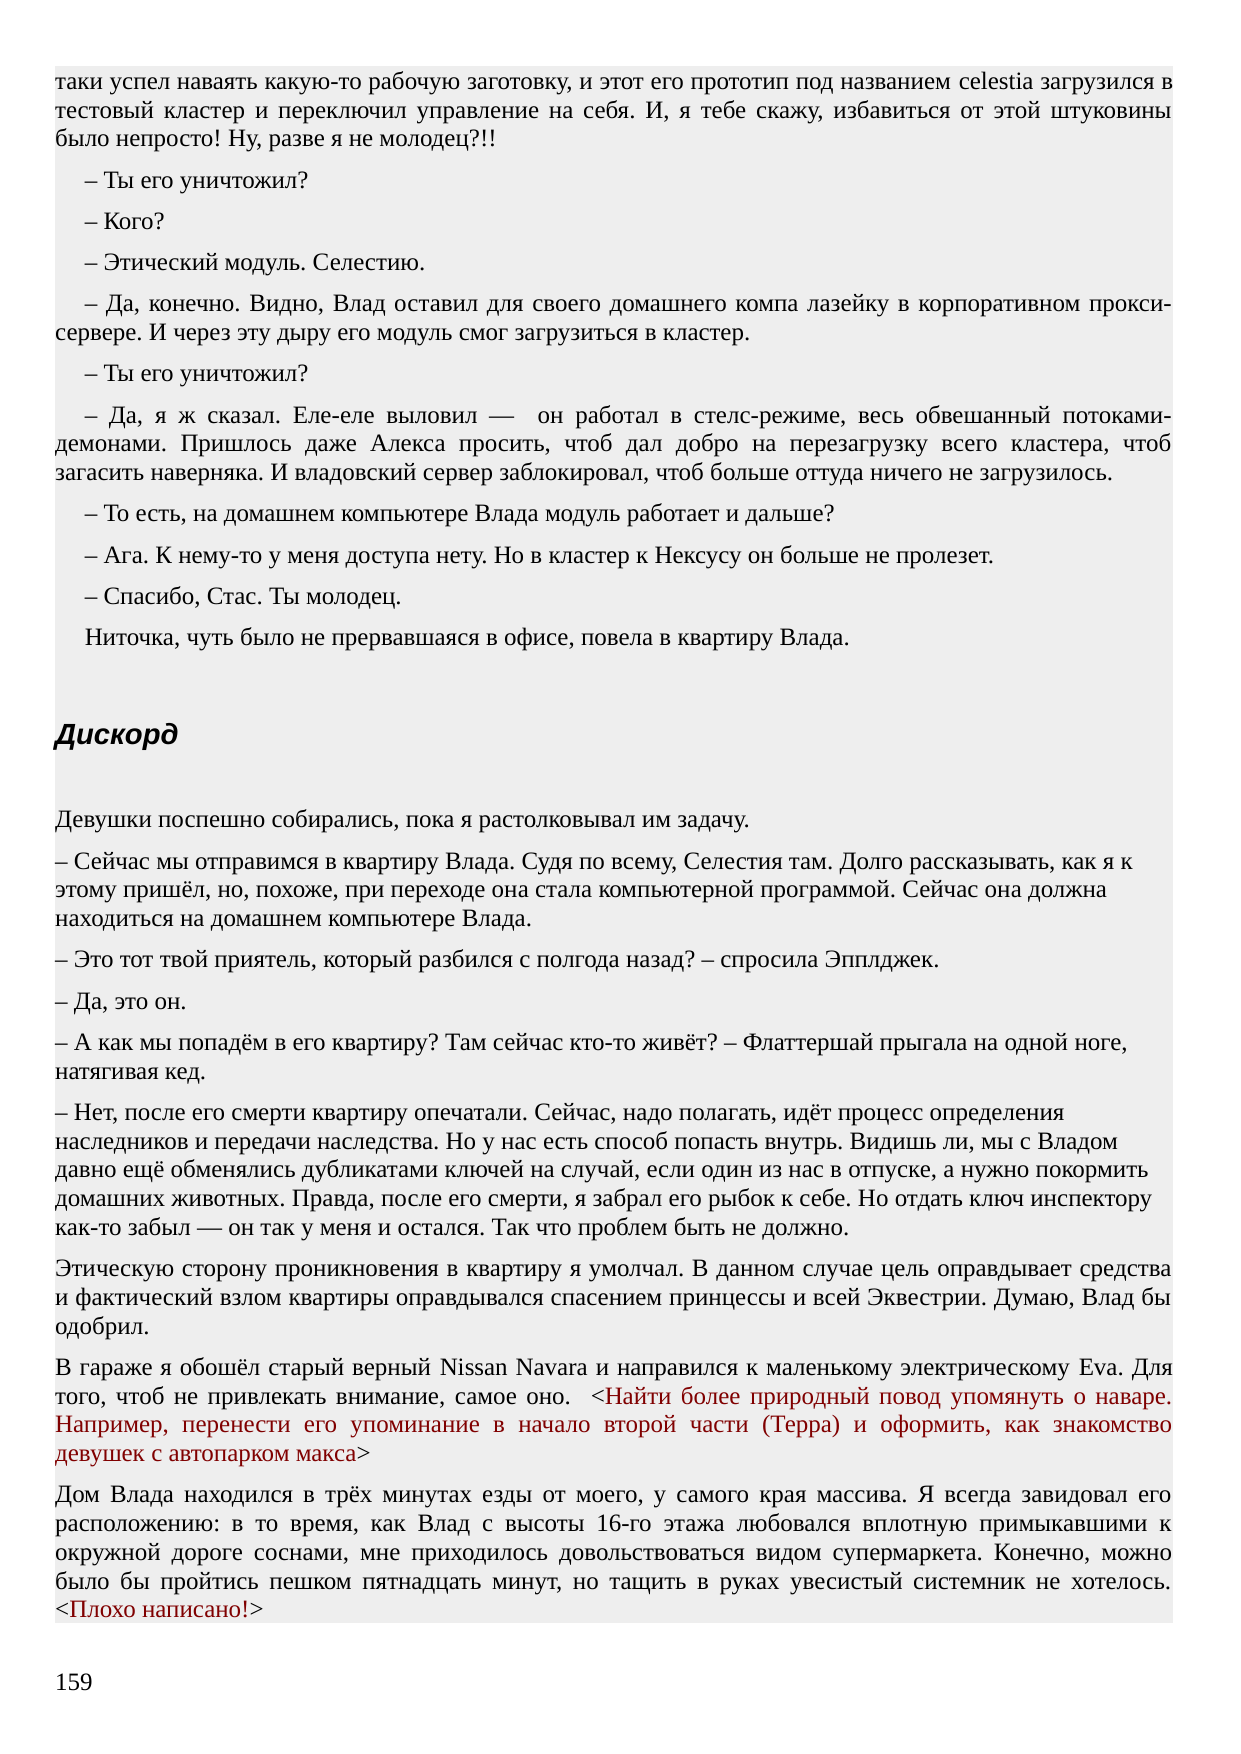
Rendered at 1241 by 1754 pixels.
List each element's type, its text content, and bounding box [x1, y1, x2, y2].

text – Кого? [55, 206, 1173, 235]
text – Спасибо, Стас. Ты молодец. [55, 581, 1173, 610]
text – А как мы попадём в его квартиру? Там сейчас кто-то живёт? – Флаттершай прыгала на одной ноге, натягивая кед. [55, 1027, 1173, 1084]
text Дом Влада находился в трёх минутах езды от моего, у самого края массива. Я всегда завидовал его расположению: в то время, как Влад с высоты 16-го этажа любовался вплотную примыкавшими к окружной дороге соснами, мне приходилось довольствоваться видом супермаркета. Конечно, можно было бы пройтись пешком пятнадцать минут, но тащить в руках увесистый системник не хотелось. <Плохо написано!> [55, 1479, 1173, 1623]
text – Сейчас мы отправимся в квартиру Влада. Судя по всему, Селестия там. Долго рассказывать, как я к этому пришёл, но, похоже, при переходе она стала компьютерной программой. Сейчас она должна находиться на домашнем компьютере Влада. [55, 846, 1173, 932]
text – Ты его уничтожил? [55, 358, 1173, 387]
text – Это тот твой приятель, который разбился с полгода назад? – спросила Эпплджек. [55, 944, 1173, 973]
text – Да, это он. [55, 986, 1173, 1014]
text – Этический модуль. Селестию. [55, 247, 1173, 276]
text – Нет, после его смерти квартиру опечатали. Сейчас, надо полагать, идёт процесс определения наследников и передачи наследства. Но у нас есть способ попасть внутрь. Видишь ли, мы с Владом давно ещё обменялись дубликатами ключей на случай, если один из нас в отпуске, а нужно покормить домашних животных. Правда, после его смерти, я забрал его рыбок к себе. Но отдать ключ инспектору как-то забыл — он так у меня и остался. Так что проблем быть не должно. [55, 1097, 1173, 1241]
text таки успел наваять какую-то рабочую заготовку, и этот его прототип под названием celestia загрузился в тестовый кластер и переключил управление на себя. И, я тебе скажу, избавиться от этой штуковины было непросто! Ну, разве я не молодец?!! [55, 66, 1173, 152]
text – Да, конечно. Видно, Влад оставил для своего домашнего компа лазейку в корпоративном прокси-сервере. И через эту дыру его модуль смог загрузиться в кластер. [55, 288, 1173, 346]
text Ниточка, чуть было не прервавшаяся в офисе, повела в квартиру Влада. [55, 622, 1173, 651]
text – Ага. К нему-то у меня доступа нету. Но в кластер к Нексусу он больше не пролезет. [55, 540, 1173, 568]
text Этическую сторону проникновения в квартиру я умолчал. В данном случае цель оправдывает средства и фактический взлом квартиры оправдывался спасением принцессы и всей Эквестрии. Думаю, Влад бы одобрил. [55, 1253, 1173, 1339]
subtitle Дискорд [55, 717, 1173, 751]
text – Да, я ж сказал. Еле-еле выловил — он работал в стелс-режиме, весь обвешанный потоками-демонами. Пришлось даже Алекса просить, чтоб дал добро на перезагрузку всего кластера, чтоб загасить наверняка. И владовский сервер заблокировал, чтоб больше оттуда ничего не загрузилось. [55, 400, 1173, 486]
text – Ты его уничтожил? [55, 165, 1173, 193]
text В гараже я обошёл старый верный Nissan Navara и направился к маленькому электрическому Eva. Для того, чтоб не привлекать внимание, самое оно. <Найти более природный повод упомянуть о наваре. Например, перенести его упоминание в начало второй части (Терра) и оформить, как знакомство девушек с автопарком макса> [55, 1352, 1173, 1467]
text Девушки поспешно собирались, пока я растолковывал им задачу. [55, 804, 1173, 833]
text – То есть, на домашнем компьютере Влада модуль работает и дальше? [55, 498, 1173, 527]
